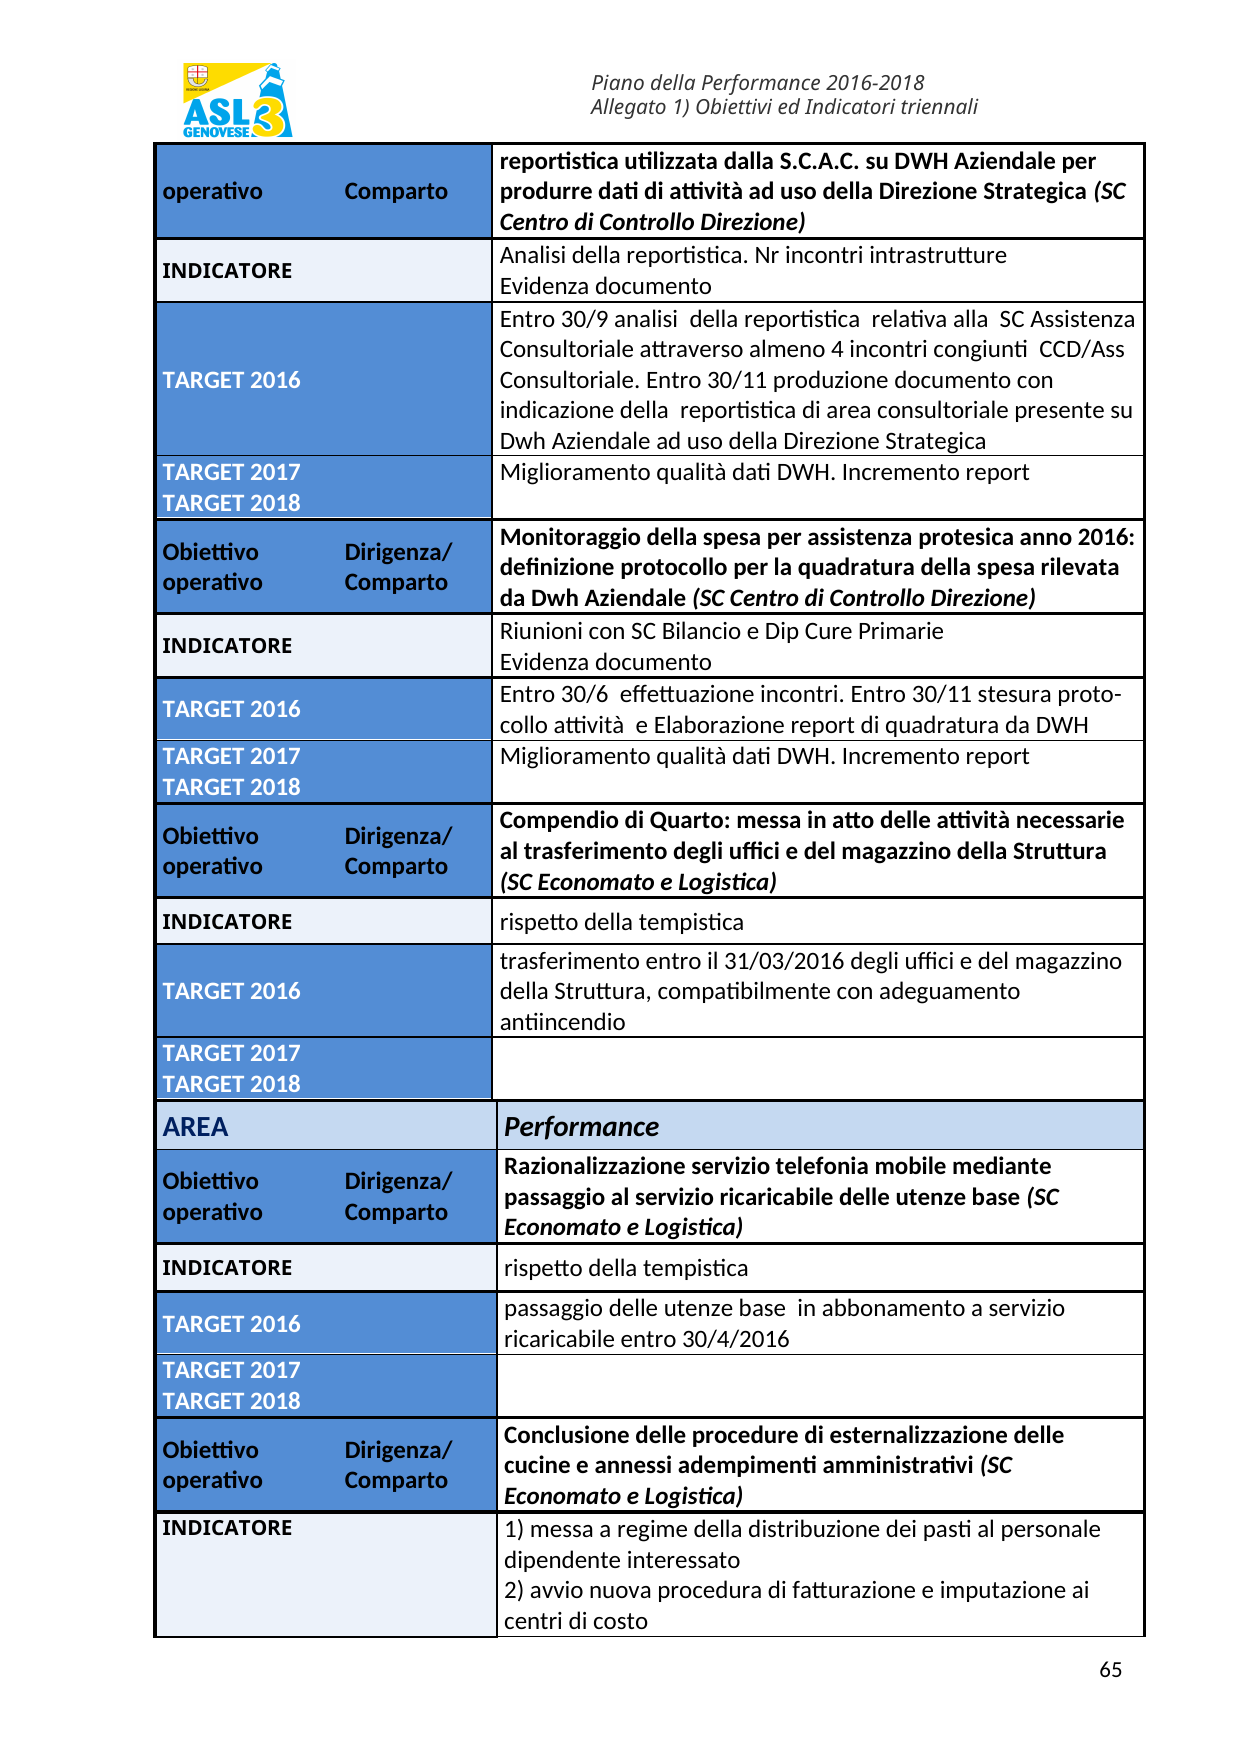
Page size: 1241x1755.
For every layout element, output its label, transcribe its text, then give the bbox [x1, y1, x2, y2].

table_cell Dirigenza/ Comparto [337, 1419, 496, 1510]
table_cell TARGET 2018 [157, 1385, 337, 1416]
table_cell [337, 945, 491, 1036]
table_cell passaggio delle utenze base in abbonamento a servizio ricaricabile entro 30/4/2016 [498, 1293, 1143, 1353]
table_cell rispetto della tempistica [498, 1245, 1143, 1290]
table_cell [493, 1038, 1143, 1068]
table_cell INDICATORE [157, 1514, 496, 1636]
table_cell TARGET 2018 [157, 1068, 337, 1098]
table_cell Razionalizzazione servizio telefonia mobile mediante passaggio al servizio ricaricabile delle utenze base (SC Economato e Logistica) [498, 1150, 1143, 1242]
table_cell Entro 30/6 effettuazione incontri. Entro 30/11 stesura proto-collo attività e Elaborazione report di quadratura da DWH [493, 679, 1143, 739]
table_cell Monitoraggio della spesa per assistenza protesica anno 2016: definizione protocollo per la quadratura della spesa rilevata da Dwh Aziendale (SC Centro di Controllo Direzione) [493, 521, 1143, 612]
table_cell Dirigenza/ Comparto [337, 805, 491, 896]
table_cell TARGET 2016 [157, 679, 337, 739]
table_cell [337, 456, 491, 487]
table_cell TARGET 2016 [157, 945, 337, 1036]
table_cell TARGET 2017 [157, 741, 337, 771]
table_cell [337, 303, 491, 455]
table_cell Obiettivo operativo [157, 1419, 337, 1510]
table_cell [337, 487, 491, 517]
table_cell TARGET 2018 [157, 771, 337, 802]
table_cell AREA [157, 1102, 496, 1149]
table_cell Miglioramento qualità dati DWH. Incremento report [493, 456, 1143, 487]
table_cell Comparto [337, 145, 491, 237]
table_cell reportistica utilizzata dalla S.C.A.C. su DWH Aziendale per produrre dati di attività ad uso della Direzione Strategica (SC Centro di Controllo Direzione) [493, 145, 1143, 237]
table_cell INDICATORE [157, 1245, 496, 1290]
table_cell 1) messa a regime della distribuzione dei pasti al personale dipendente interessato 2) avvio nuova procedura di fatturazione e imputazione ai centri di costo [498, 1514, 1143, 1636]
table_cell [337, 741, 491, 771]
table_cell Compendio di Quarto: messa in atto delle attività necessarie al trasferimento degli uffici e del magazzino della Struttura (SC Economato e Logistica) [493, 805, 1143, 896]
table_cell Conclusione delle procedure di esternalizzazione delle cucine e annessi adempimenti amministrativi (SC Economato e Logistica) [498, 1419, 1143, 1510]
table_cell Dirigenza/ Comparto [337, 521, 491, 612]
table_cell Performance [498, 1102, 1143, 1149]
table_cell Riunioni con SC Bilancio e Dip Cure Primarie Evidenza documento [493, 615, 1143, 676]
table_cell [337, 1293, 496, 1353]
table_cell [337, 1038, 491, 1068]
table_cell Dirigenza/ Comparto [337, 1150, 496, 1242]
table_cell TARGET 2018 [157, 487, 337, 517]
table_cell [498, 1355, 1143, 1385]
table_cell [493, 771, 1143, 802]
table_cell [493, 487, 1143, 517]
table_cell [337, 1385, 496, 1416]
table_cell [493, 1068, 1143, 1098]
table_cell TARGET 2016 [157, 303, 337, 455]
table_cell Obiettivo operativo [157, 521, 337, 612]
table_cell Analisi della reportistica. Nr incontri intrastrutture Evidenza documento [493, 240, 1143, 301]
table_cell [337, 1355, 496, 1385]
table_cell INDICATORE [157, 240, 491, 301]
table_cell trasferimento entro il 31/03/2016 degli uffici e del magazzino della Struttura, compatibilmente con adeguamento antiincendio [493, 945, 1143, 1036]
table_cell Obiettivo operativo [157, 1150, 337, 1242]
table_cell TARGET 2017 [157, 1038, 337, 1068]
table_cell INDICATORE [157, 899, 491, 943]
table_cell Entro 30/9 analisi della reportistica relativa alla SC Assistenza Consultoriale attraverso almeno 4 incontri congiunti CCD/Ass Consultoriale. Entro 30/11 produzione documento con indicazione della reportistica di area consultoriale presente su Dwh Aziendale ad uso della Direzione Strategica [493, 303, 1143, 455]
table_cell [337, 679, 491, 739]
table_cell INDICATORE [157, 615, 491, 676]
table_cell [337, 771, 491, 802]
table_cell TARGET 2016 [157, 1293, 337, 1353]
table_cell rispetto della tempistica [493, 899, 1143, 943]
table_cell [337, 1068, 491, 1098]
table_cell [498, 1385, 1143, 1416]
table_cell operativo [157, 145, 337, 237]
table_cell Obiettivo operativo [157, 805, 337, 896]
table_cell Miglioramento qualità dati DWH. Incremento report [493, 741, 1143, 771]
table_cell TARGET 2017 [157, 456, 337, 487]
table_cell TARGET 2017 [157, 1355, 337, 1385]
